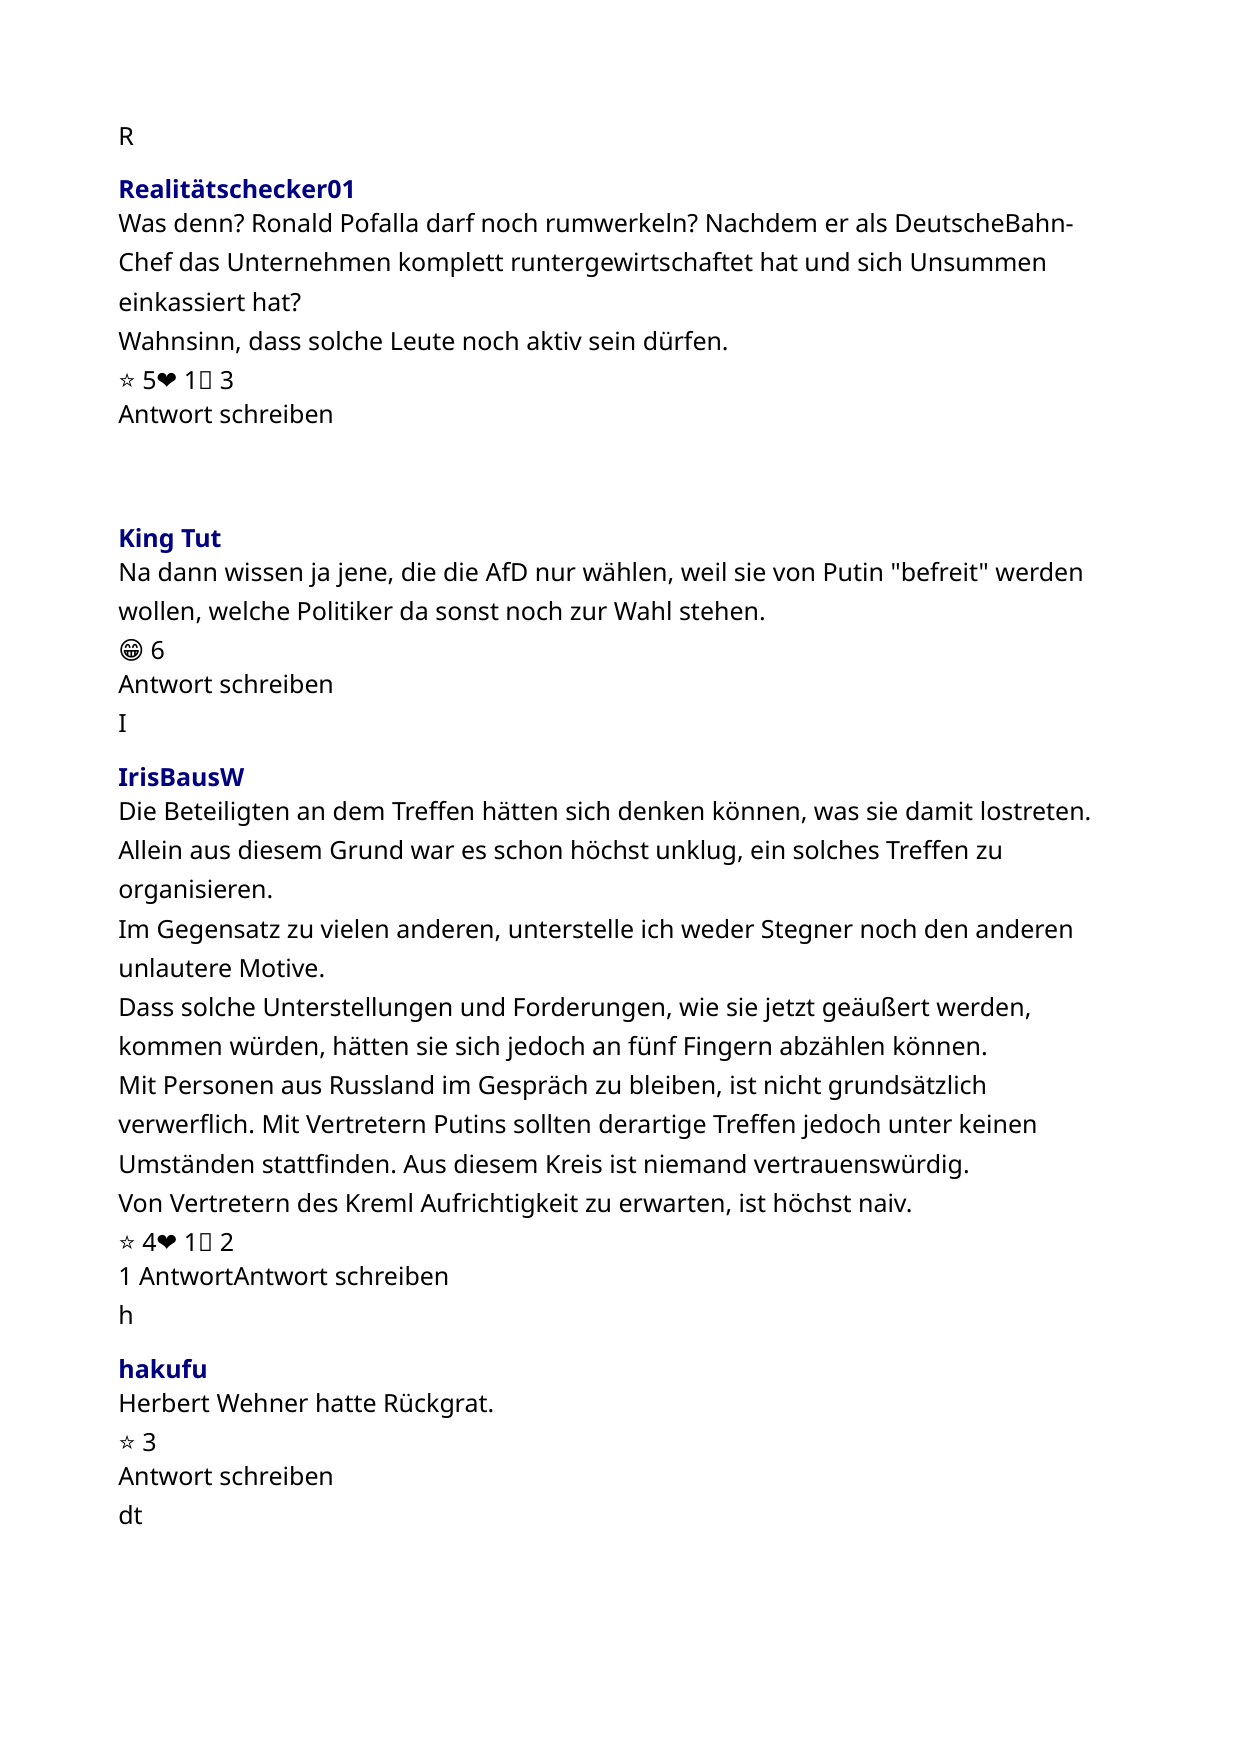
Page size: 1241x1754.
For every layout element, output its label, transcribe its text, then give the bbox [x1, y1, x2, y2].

subtitle hakufu [118, 1352, 1122, 1386]
text Mit Personen aus Russland im Gespräch zu bleiben, ist nicht grundsätzlich verwerflich. Mit Vertretern Putins sollten derartige Treffen jedoch unter keinen Umständen stattfinden. Aus diesem Kreis ist niemand vertrauenswürdig. [118, 1068, 1122, 1180]
text Antwort schreiben [118, 397, 1122, 431]
text Allein aus diesem Grund war es schon höchst unklug, ein solches Treffen zu organisieren. [118, 833, 1122, 906]
text ⭐️ 5❤️ 1🤨 3 [118, 363, 1122, 397]
text Herbert Wehner hatte Rückgrat. [118, 1386, 1122, 1420]
text 😁 6 [118, 633, 1122, 667]
text 1 AntwortAntwort schreiben [118, 1259, 1122, 1293]
subtitle IrisBausW [118, 760, 1122, 794]
text h [118, 1298, 1122, 1332]
text I [118, 706, 1122, 740]
text Die Beteiligten an dem Treffen hätten sich denken können, was sie damit lostreten. [118, 794, 1122, 828]
text Was denn? Ronald Pofalla darf noch rumwerkeln? Nachdem er als DeutscheBahn-Chef das Unternehmen komplett runtergewirtschaftet hat und sich Unsummen einkassiert hat? [118, 206, 1122, 318]
text Wahnsinn, dass solche Leute noch aktiv sein dürfen. [118, 323, 1122, 357]
text Na dann wissen ja jene, die die AfD nur wählen, weil sie von Putin "befreit" werden wollen, welche Politiker da sonst noch zur Wahl stehen. [118, 554, 1122, 628]
subtitle King Tut [118, 520, 1122, 554]
subtitle Realitätschecker01 [118, 172, 1122, 206]
text ⭐️ 3 [118, 1425, 1122, 1459]
text Antwort schreiben [118, 1459, 1122, 1493]
text Antwort schreiben [118, 667, 1122, 701]
text dt [118, 1498, 1122, 1532]
text R [118, 118, 1122, 152]
text Im Gegensatz zu vielen anderen, unterstelle ich weder Stegner noch den anderen unlautere Motive. [118, 911, 1122, 984]
text Dass solche Unterstellungen und Forderungen, wie sie jetzt geäußert werden, kommen würden, hätten sie sich jedoch an fünf Fingern abzählen können. [118, 989, 1122, 1063]
text Von Vertretern des Kreml Aufrichtigkeit zu erwarten, ist höchst naiv. [118, 1185, 1122, 1219]
text ⭐️ 4❤️ 1🤨 2 [118, 1224, 1122, 1259]
